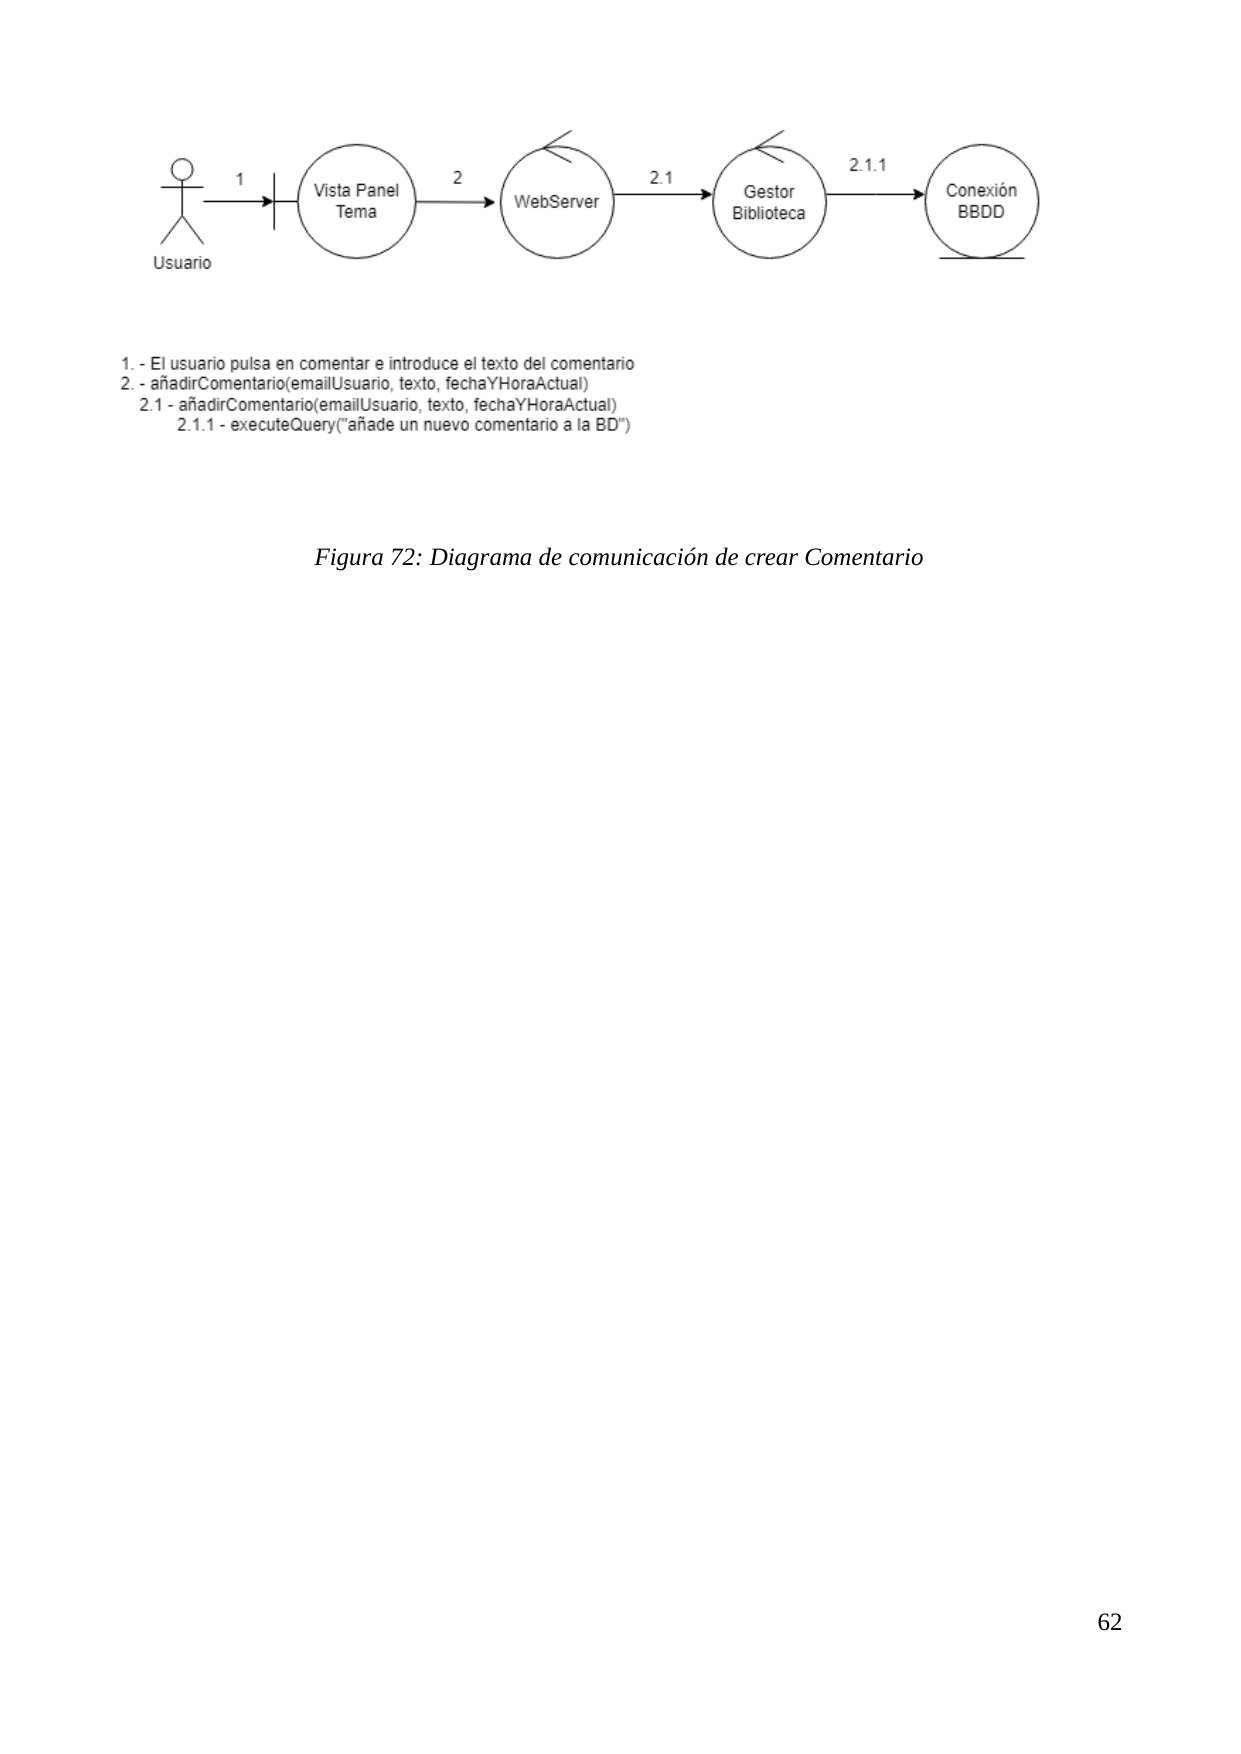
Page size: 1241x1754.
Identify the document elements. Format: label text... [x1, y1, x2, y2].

picture [118, 130, 1123, 543]
text Figura 72: Diagrama de comunicación de crear Comentario [118, 543, 1122, 571]
